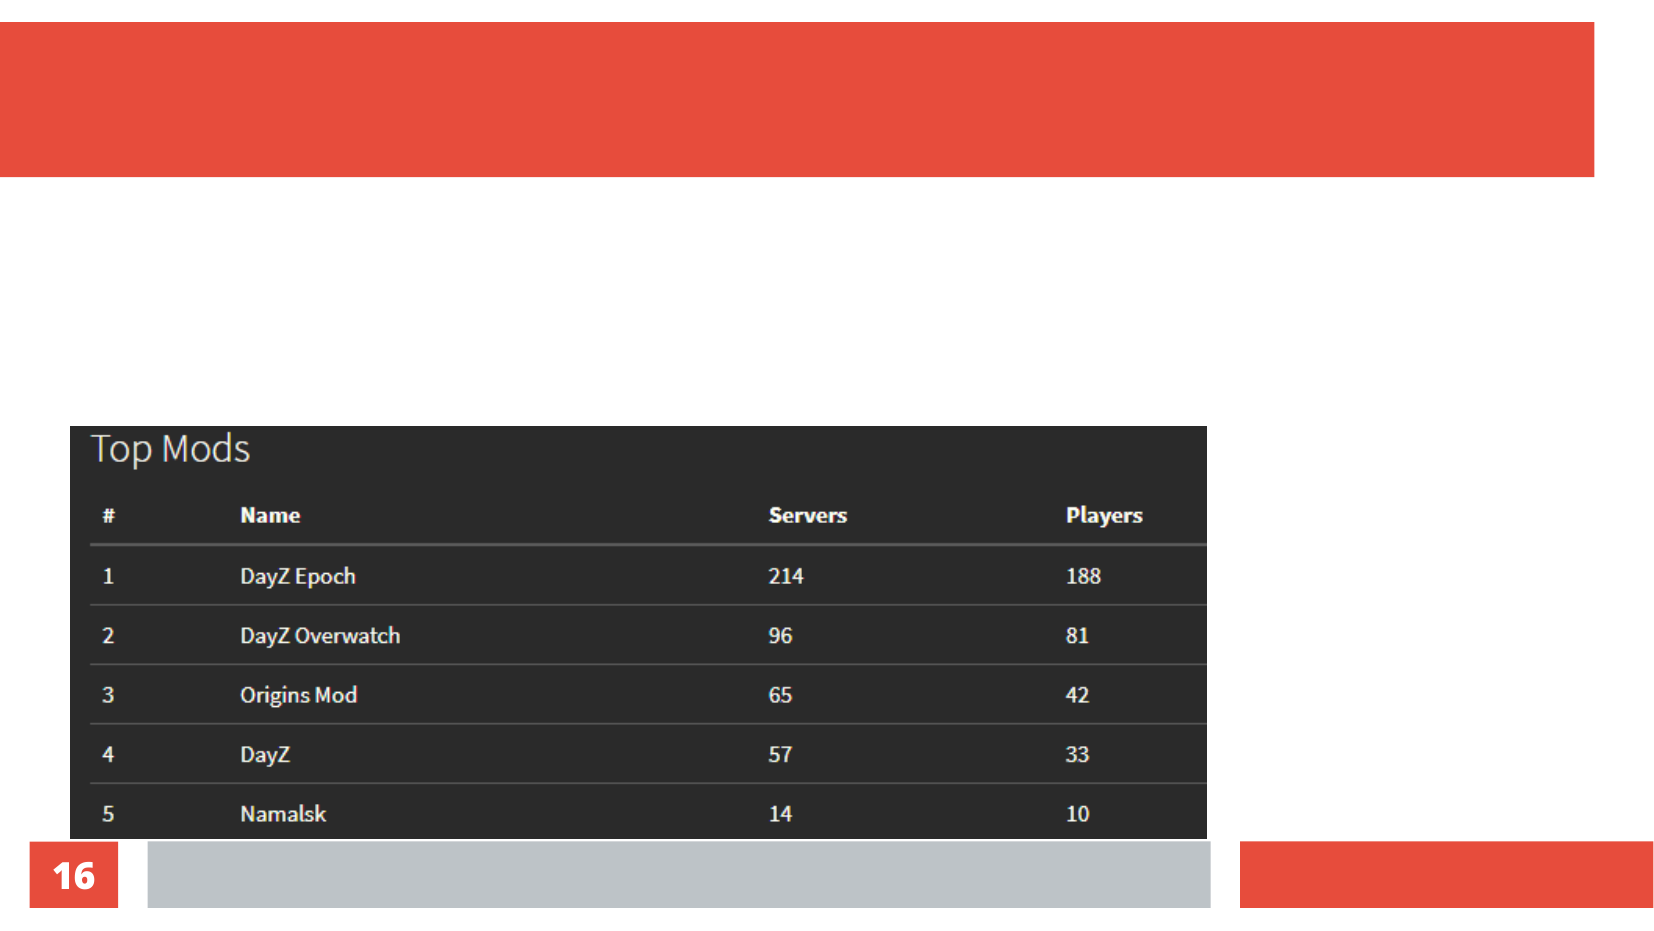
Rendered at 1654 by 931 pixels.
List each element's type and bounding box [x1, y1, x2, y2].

picture [70, 426, 1207, 839]
